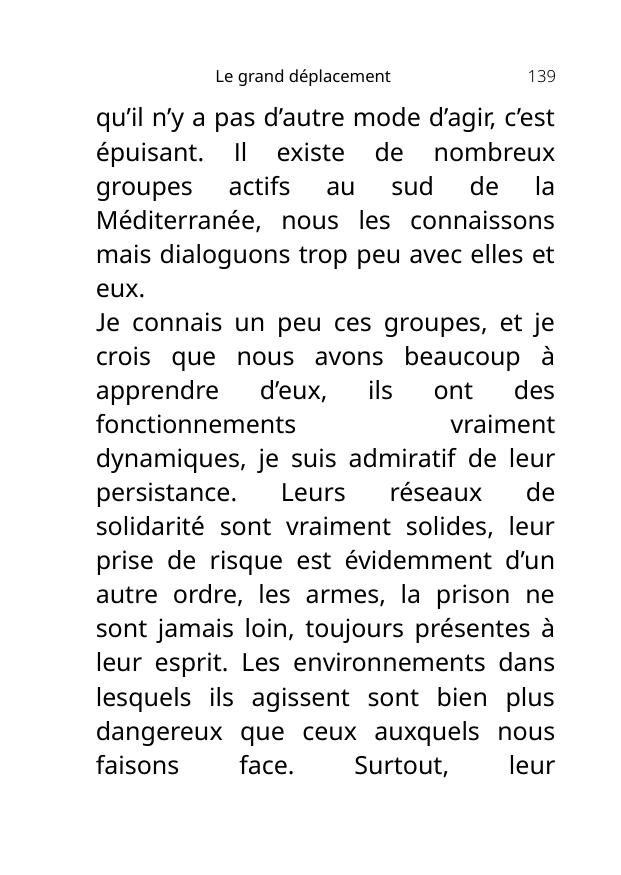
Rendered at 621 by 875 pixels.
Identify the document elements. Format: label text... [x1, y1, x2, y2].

text qu’il n’y a pas d’autre mode d’agir, c’est épuisant. Il existe de nombreux groupes actifs au sud de la Méditerranée, nous les connaissons mais dialoguons trop peu avec elles et eux. Je connais un peu ces groupes, et je crois que nous avons beaucoup à apprendre d’eux, ils ont des fonctionnements vraiment dynamiques, je suis admiratif de leur persistance. Leurs réseaux de solidarité sont vraiment solides, leur prise de risque est évidemment d’un autre ordre, les armes, la prison ne sont jamais loin, toujours présentes à leur esprit. Les environnements dans lesquels ils agissent sont bien plus dangereux que ceux auxquels nous faisons face. Surtout, leur [96, 100, 555, 781]
